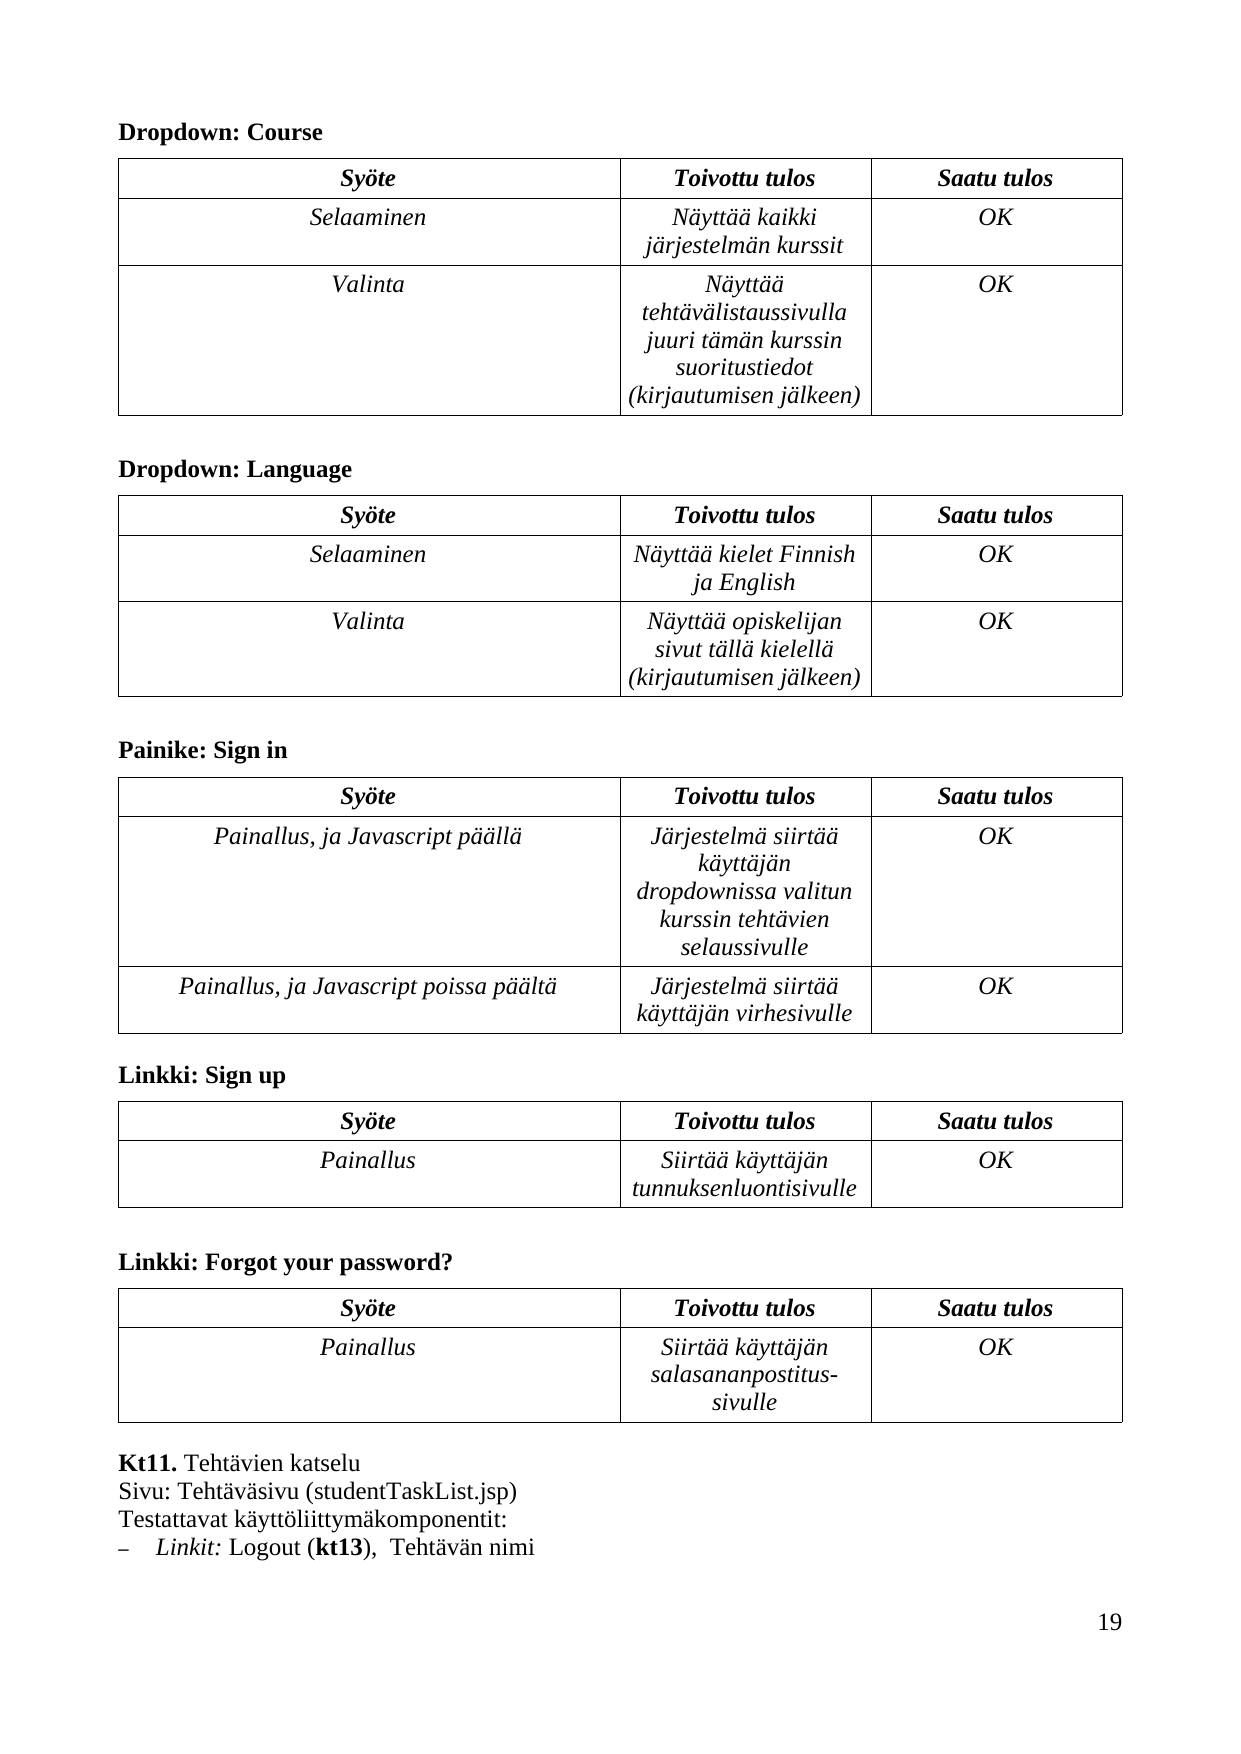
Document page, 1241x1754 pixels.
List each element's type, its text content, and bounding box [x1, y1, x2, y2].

table_cell OK [872, 602, 1122, 696]
table_header Saatu tulos [872, 778, 1122, 816]
table_header Saatu tulos [872, 1102, 1122, 1140]
text Dropdown: Language [118, 455, 1122, 483]
table_cell Selaaminen [119, 199, 620, 264]
table_cell Näyttää kielet Finnish ja English [621, 536, 871, 601]
table_header Syöte [119, 159, 620, 198]
table_cell OK [872, 199, 1122, 264]
table_cell OK [872, 1328, 1122, 1422]
table_header Toivottu tulos [621, 1289, 871, 1327]
table_header Toivottu tulos [621, 778, 871, 816]
table_cell Järjestelmä siirtää käyttäjän dropdownissa valitun kurssin tehtävien selaussivulle [621, 817, 871, 966]
text Dropdown: Course [118, 118, 1122, 146]
table_cell Näyttää opiskelijan sivut tällä kielellä (kirjautumisen jälkeen) [621, 602, 871, 696]
table_header Syöte [119, 1289, 620, 1327]
table_header Saatu tulos [872, 496, 1122, 534]
table_cell Siirtää käyttäjän tunnuksenluontisivulle [621, 1141, 871, 1207]
table_cell Valinta [119, 602, 620, 696]
table_cell Painallus [119, 1141, 620, 1207]
table_header Saatu tulos [872, 1289, 1122, 1327]
table_cell Valinta [119, 266, 620, 415]
table_header Saatu tulos [872, 159, 1122, 198]
table_cell Siirtää käyttäjän salasananpostitus-sivulle [621, 1328, 871, 1422]
text Testattavat käyttöliittymäkomponentit: [118, 1505, 1122, 1533]
text Kt11. Tehtävien katselu [118, 1449, 1122, 1477]
table_header Toivottu tulos [621, 159, 871, 198]
table_cell OK [872, 817, 1122, 966]
table_cell OK [872, 266, 1122, 415]
table_cell Selaaminen [119, 536, 620, 601]
table_header Syöte [119, 496, 620, 534]
table_cell Painallus, ja Javascript päällä [119, 817, 620, 966]
table_cell Näyttää tehtävälistaussivulla juuri tämän kurssin suoritustiedot (kirjautumisen jälkeen) [621, 266, 871, 415]
table_cell OK [872, 536, 1122, 601]
text Sivu: Tehtäväsivu (studentTaskList.jsp) [118, 1477, 1122, 1505]
list Linkit: Logout (kt13), Tehtävän nimi [118, 1533, 1122, 1560]
table_cell OK [872, 967, 1122, 1033]
text Linkki: Forgot your password? [118, 1248, 1122, 1275]
table_cell Näyttää kaikki järjestelmän kurssit [621, 199, 871, 264]
table_cell Järjestelmä siirtää käyttäjän virhesivulle [621, 967, 871, 1033]
table_header Toivottu tulos [621, 496, 871, 534]
table_cell Painallus [119, 1328, 620, 1422]
table_cell Painallus, ja Javascript poissa päältä [119, 967, 620, 1033]
table_header Toivottu tulos [621, 1102, 871, 1140]
text Linkki: Sign up [118, 1061, 1122, 1088]
table_cell OK [872, 1141, 1122, 1207]
table_header Syöte [119, 778, 620, 816]
table_header Syöte [119, 1102, 620, 1140]
text Painike: Sign in [118, 736, 1122, 764]
